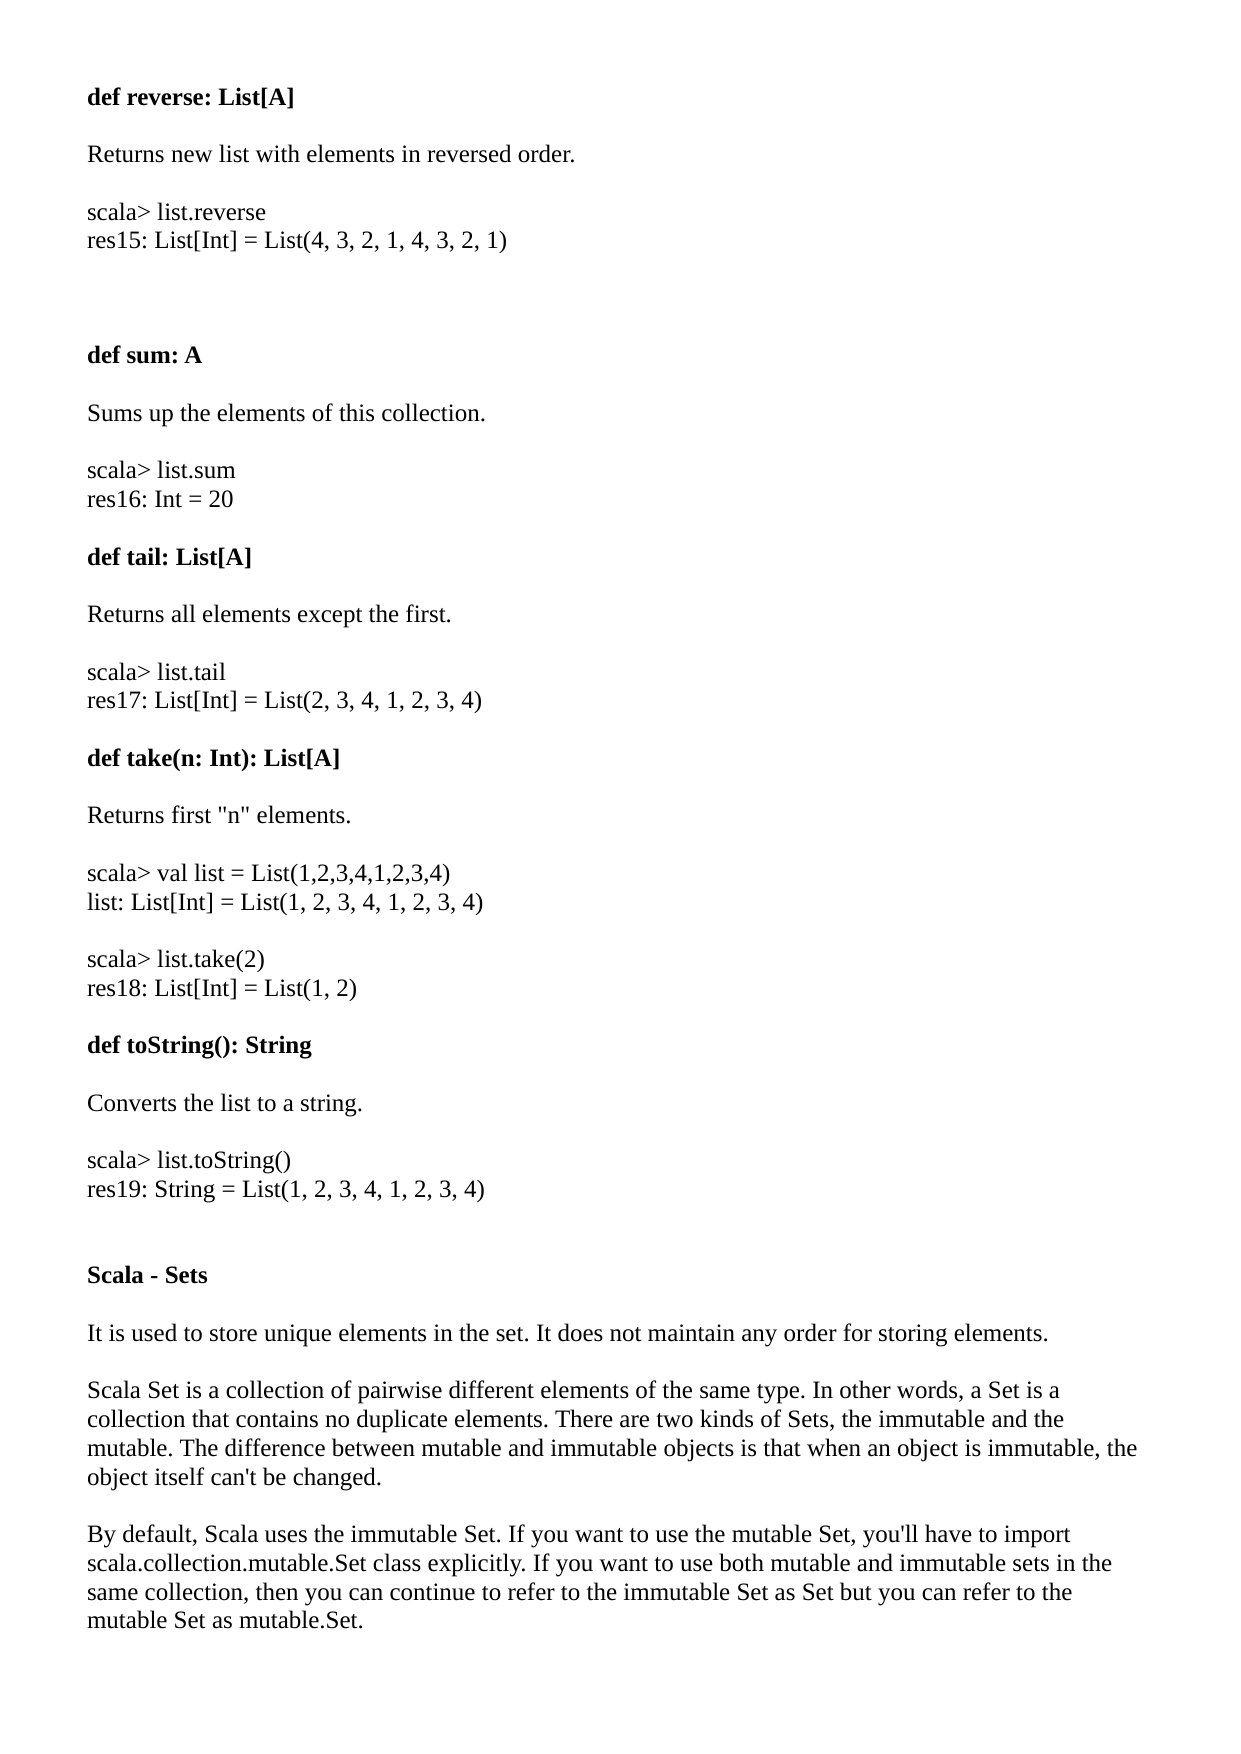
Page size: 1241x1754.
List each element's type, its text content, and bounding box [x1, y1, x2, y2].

text res19: String = List(1, 2, 3, 4, 1, 2, 3, 4) [87, 1174, 1155, 1203]
text scala> list.toString() [87, 1145, 1155, 1174]
text Returns all elements except the first. [87, 599, 1155, 628]
text scala> val list = List(1,2,3,4,1,2,3,4) [87, 858, 1155, 887]
text By default, Scala uses the immutable Set. If you want to use the mutable Set, you'll have to import scala.collection.mutable.Set class explicitly. If you want to use both mutable and immutable sets in the same collection, then you can continue to refer to the immutable Set as Set but you can refer to the mutable Set as mutable.Set. [87, 1519, 1155, 1634]
text def toString(): String [87, 1030, 1155, 1059]
text def tail: List[A] [87, 542, 1155, 570]
text Sums up the elements of this collection. [87, 398, 1155, 427]
text Converts the list to a string. [87, 1088, 1155, 1117]
text scala> list.sum [87, 455, 1155, 484]
text Scala Set is a collection of pairwise different elements of the same type. In other words, a Set is a collection that contains no duplicate elements. There are two kinds of Sets, the immutable and the mutable. The difference between mutable and immutable objects is that when an object is immutable, the object itself can't be changed. [87, 1375, 1155, 1490]
text res18: List[Int] = List(1, 2) [87, 973, 1155, 1002]
text def sum: A [87, 340, 1155, 369]
text res16: Int = 20 [87, 484, 1155, 513]
text It is used to store unique elements in the set. It does not maintain any order for storing elements. [87, 1318, 1155, 1347]
text res17: List[Int] = List(2, 3, 4, 1, 2, 3, 4) [87, 685, 1155, 714]
text Returns new list with elements in reversed order. [87, 139, 1155, 168]
text def reverse: List[A] [87, 82, 1155, 110]
text def take(n: Int): List[A] [87, 743, 1155, 772]
text scala> list.reverse [87, 197, 1155, 225]
text scala> list.tail [87, 657, 1155, 685]
text list: List[Int] = List(1, 2, 3, 4, 1, 2, 3, 4) [87, 887, 1155, 915]
text scala> list.take(2) [87, 944, 1155, 973]
text res15: List[Int] = List(4, 3, 2, 1, 4, 3, 2, 1) [87, 225, 1155, 254]
text Returns first "n" elements. [87, 800, 1155, 829]
text Scala - Sets [87, 1260, 1155, 1289]
